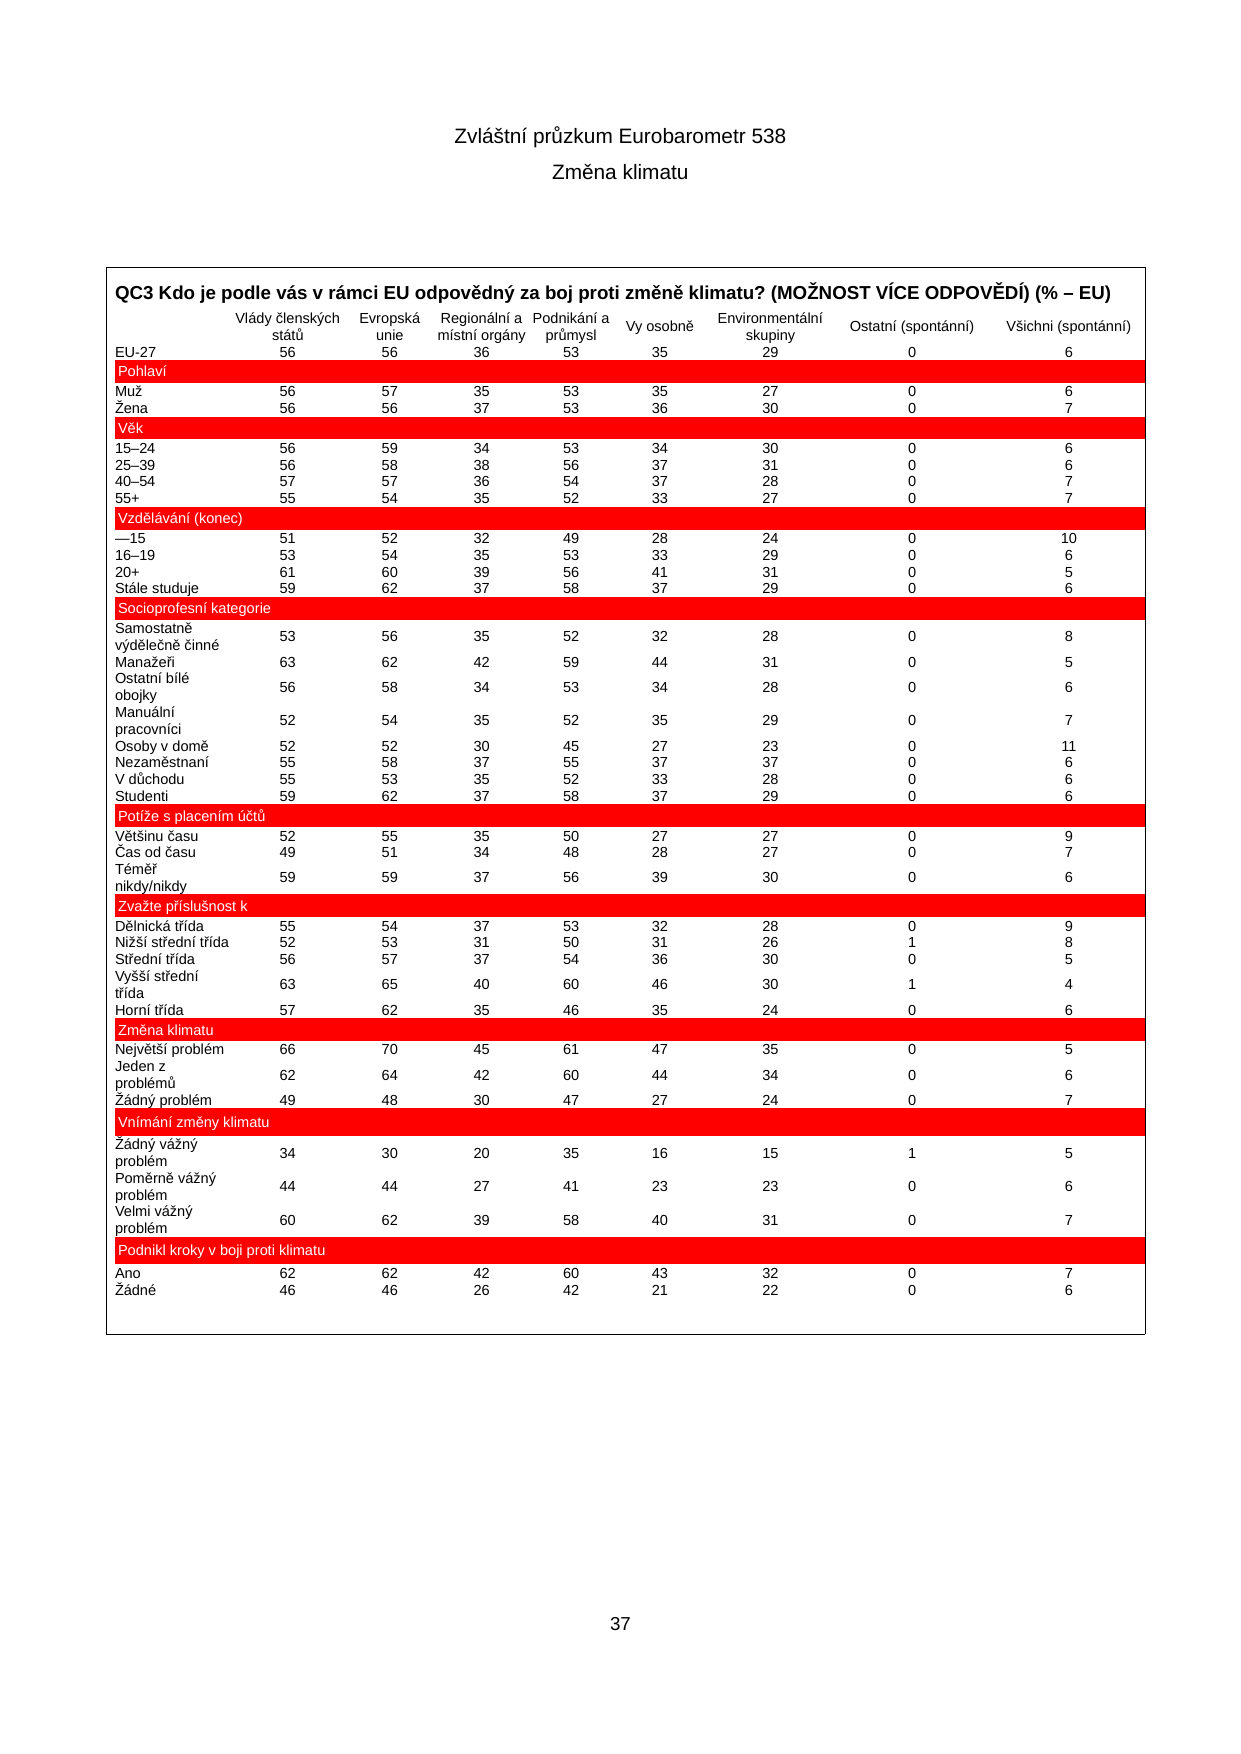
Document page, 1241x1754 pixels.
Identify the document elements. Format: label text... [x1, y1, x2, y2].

table_cell Ano [115, 1264, 230, 1281]
table_cell 42 [434, 1264, 529, 1281]
table_cell 1 [834, 1136, 990, 1169]
table_cell 27 [706, 827, 834, 844]
table_cell 35 [613, 383, 706, 400]
table_cell 53 [345, 771, 434, 787]
table_cell 0 [834, 1264, 990, 1281]
table_cell 62 [230, 1264, 345, 1281]
table_cell 35 [613, 704, 706, 737]
table_cell 0 [834, 1281, 990, 1298]
table_cell [613, 1108, 706, 1136]
table_cell 44 [230, 1170, 345, 1203]
table_cell 63 [230, 653, 345, 670]
table_cell 70 [345, 1041, 434, 1058]
table_cell 0 [834, 1203, 990, 1237]
table_cell 40 [434, 968, 529, 1001]
table_cell 29 [706, 704, 834, 737]
table_cell 55 [529, 754, 613, 771]
table_cell 6 [990, 383, 1145, 400]
table_cell 9 [990, 827, 1145, 844]
table_cell 32 [613, 620, 706, 653]
table_cell 6 [990, 670, 1145, 704]
table_cell 52 [230, 704, 345, 737]
table_cell 35 [434, 827, 529, 844]
table_cell 37 [613, 580, 706, 597]
table_cell 63 [230, 968, 345, 1001]
table_cell 35 [613, 1001, 706, 1018]
table_cell Největší problém [115, 1041, 230, 1058]
table_cell 44 [345, 1170, 434, 1203]
table_cell 15 [706, 1136, 834, 1169]
table_cell 48 [345, 1091, 434, 1108]
table_header Environmentální skupiny [706, 310, 834, 343]
table_cell 0 [834, 546, 990, 563]
table_header Podnikání a průmysl [529, 310, 613, 343]
table_cell Potíže s placením účtů [115, 804, 1145, 827]
table_cell 60 [345, 563, 434, 580]
table_cell 56 [230, 440, 345, 456]
table_cell 0 [834, 1041, 990, 1058]
table_cell 56 [345, 400, 434, 417]
table_cell 28 [706, 670, 834, 704]
table_cell 27 [706, 490, 834, 507]
table_cell 50 [529, 827, 613, 844]
table_cell 37 [434, 754, 529, 771]
table_cell 58 [529, 1203, 613, 1237]
table_cell 52 [230, 737, 345, 754]
table_cell 16 [613, 1136, 706, 1169]
table_cell [990, 1108, 1145, 1136]
table_cell 37 [434, 580, 529, 597]
table_cell 36 [613, 400, 706, 417]
table_cell 55 [345, 827, 434, 844]
table_cell 31 [613, 934, 706, 951]
table_cell 26 [706, 934, 834, 951]
table_cell 33 [613, 546, 706, 563]
table_cell 59 [529, 653, 613, 670]
table_cell 52 [529, 704, 613, 737]
table_cell 6 [990, 1058, 1145, 1091]
table_cell 34 [613, 670, 706, 704]
table_cell 30 [434, 1091, 529, 1108]
table_cell 1 [834, 934, 990, 951]
table_cell Ostatní bílé obojky [115, 670, 230, 704]
table_cell Nižší střední třída [115, 934, 230, 951]
table_cell [706, 1237, 834, 1264]
table_cell 58 [529, 788, 613, 804]
table_cell 27 [706, 383, 834, 400]
table_cell [706, 1108, 834, 1136]
table_cell 36 [613, 951, 706, 968]
table_cell 56 [529, 563, 613, 580]
table_cell 33 [613, 771, 706, 787]
table_cell 53 [529, 400, 613, 417]
table_cell 6 [990, 1170, 1145, 1203]
table_cell 32 [613, 918, 706, 934]
table_cell 1 [834, 968, 990, 1001]
table_cell 29 [706, 343, 834, 360]
table_cell 16–19 [115, 546, 230, 563]
table_cell 36 [434, 473, 529, 490]
table_cell 55 [230, 490, 345, 507]
table_cell Muž [115, 383, 230, 400]
table_cell 47 [529, 1091, 613, 1108]
table_cell Žena [115, 400, 230, 417]
table_cell 42 [529, 1281, 613, 1298]
table_cell 58 [345, 754, 434, 771]
table_cell 39 [613, 861, 706, 894]
table_cell 60 [529, 1264, 613, 1281]
table_cell Žádný vážný problém [115, 1136, 230, 1169]
table_cell 56 [230, 456, 345, 473]
table_cell 8 [990, 934, 1145, 951]
table_cell 48 [529, 844, 613, 861]
table_cell 0 [834, 737, 990, 754]
table_cell 51 [345, 844, 434, 861]
table_cell 42 [434, 653, 529, 670]
table_cell 44 [613, 653, 706, 670]
table_header Všichni (spontánní) [990, 310, 1145, 343]
table_cell 0 [834, 530, 990, 546]
table_cell Většinu času [115, 827, 230, 844]
table_cell 9 [990, 918, 1145, 934]
table_cell 21 [613, 1281, 706, 1298]
table_cell 6 [990, 456, 1145, 473]
table_cell 32 [706, 1264, 834, 1281]
table_cell 24 [706, 1001, 834, 1018]
table_cell Podnikl kroky v boji proti klimatu [115, 1237, 613, 1264]
table_cell 0 [834, 456, 990, 473]
table_cell 11 [990, 737, 1145, 754]
table_cell 59 [230, 788, 345, 804]
table_cell 6 [990, 546, 1145, 563]
table_cell —15 [115, 530, 230, 546]
table_cell 35 [434, 771, 529, 787]
table_cell Střední třída [115, 951, 230, 968]
table_cell 46 [613, 968, 706, 1001]
table_cell Vzdělávání (konec) [115, 507, 1145, 530]
table_cell 37 [434, 918, 529, 934]
table_cell Zvažte příslušnost k [115, 894, 1145, 917]
table_cell 56 [345, 620, 434, 653]
table_cell 30 [706, 968, 834, 1001]
table_cell [834, 1237, 990, 1264]
table_cell 56 [230, 383, 345, 400]
table_cell 6 [990, 580, 1145, 597]
table_cell 0 [834, 383, 990, 400]
table_cell 56 [529, 456, 613, 473]
table_cell 0 [834, 400, 990, 417]
table_cell 59 [230, 580, 345, 597]
table_cell 27 [434, 1170, 529, 1203]
table_cell 54 [345, 490, 434, 507]
table_cell 66 [230, 1041, 345, 1058]
table_cell 30 [706, 400, 834, 417]
table_cell 34 [706, 1058, 834, 1091]
table_cell 52 [230, 827, 345, 844]
table_cell Vyšší střední třída [115, 968, 230, 1001]
table_cell 37 [434, 400, 529, 417]
table_cell 28 [706, 918, 834, 934]
table_cell Vnímání změny klimatu [115, 1108, 613, 1136]
table_cell 22 [706, 1281, 834, 1298]
table_cell 60 [529, 968, 613, 1001]
table_cell 54 [345, 546, 434, 563]
table_cell 23 [706, 737, 834, 754]
table_cell Změna klimatu [115, 1018, 1145, 1041]
text QC3 Kdo je podle vás v rámci EU odpovědný za boj proti změně klimatu? (MOŽNOST VÍCE ODPOVĚDÍ) (% – EU) [115, 282, 1136, 304]
table_cell 34 [434, 440, 529, 456]
table_cell 27 [613, 1091, 706, 1108]
table_cell 45 [434, 1041, 529, 1058]
table_cell Dělnická třída [115, 918, 230, 934]
table_cell 28 [613, 844, 706, 861]
table_cell 62 [345, 580, 434, 597]
table_cell 31 [706, 563, 834, 580]
table_cell 36 [434, 343, 529, 360]
table_cell Socioprofesní kategorie [115, 597, 1145, 620]
table_cell 37 [613, 788, 706, 804]
table_cell Osoby v domě [115, 737, 230, 754]
table_cell 41 [613, 563, 706, 580]
table_cell [990, 1237, 1145, 1264]
table_cell Téměř nikdy/nikdy [115, 861, 230, 894]
table_cell 38 [434, 456, 529, 473]
table_cell 50 [529, 934, 613, 951]
table_cell 31 [706, 653, 834, 670]
table_cell 4 [990, 968, 1145, 1001]
table_cell 59 [345, 861, 434, 894]
table_cell 26 [434, 1281, 529, 1298]
table_cell 6 [990, 343, 1145, 360]
table_header Vlády členských států [230, 310, 345, 343]
table_header Evropská unie [345, 310, 434, 343]
table_cell 7 [990, 400, 1145, 417]
table_cell 34 [613, 440, 706, 456]
table_header Vy osobně [613, 310, 706, 343]
table_cell 0 [834, 490, 990, 507]
table_cell 40–54 [115, 473, 230, 490]
table_cell Nezaměstnaní [115, 754, 230, 771]
table_cell 62 [345, 1264, 434, 1281]
table_cell 53 [529, 383, 613, 400]
table_cell 34 [434, 670, 529, 704]
table_cell 29 [706, 788, 834, 804]
table_cell 37 [613, 473, 706, 490]
table_cell 0 [834, 951, 990, 968]
table_cell 5 [990, 951, 1145, 968]
table_cell 7 [990, 844, 1145, 861]
table_cell 8 [990, 620, 1145, 653]
table_cell 58 [529, 580, 613, 597]
table_cell 43 [613, 1264, 706, 1281]
table_cell 30 [706, 440, 834, 456]
table_cell 15–24 [115, 440, 230, 456]
table_cell Žádný problém [115, 1091, 230, 1108]
table_cell 37 [434, 861, 529, 894]
table_cell 42 [434, 1058, 529, 1091]
table_cell 29 [706, 546, 834, 563]
table_cell 28 [706, 771, 834, 787]
table_cell 27 [613, 827, 706, 844]
table_cell 64 [345, 1058, 434, 1091]
table_cell 6 [990, 861, 1145, 894]
table_cell 41 [529, 1170, 613, 1203]
table_cell 53 [230, 620, 345, 653]
table_cell 49 [529, 530, 613, 546]
table_cell 24 [706, 1091, 834, 1108]
table_cell EU-27 [115, 343, 230, 360]
table_cell 45 [529, 737, 613, 754]
table_cell 0 [834, 440, 990, 456]
table_cell 0 [834, 1058, 990, 1091]
table_cell 65 [345, 968, 434, 1001]
table_cell 61 [529, 1041, 613, 1058]
table_cell 27 [706, 844, 834, 861]
table_cell 31 [706, 1203, 834, 1237]
table_cell 56 [230, 951, 345, 968]
table_cell 6 [990, 1001, 1145, 1018]
table_cell 53 [529, 918, 613, 934]
table_cell 5 [990, 653, 1145, 670]
table_cell 25–39 [115, 456, 230, 473]
table_cell 7 [990, 1264, 1145, 1281]
table_cell 27 [613, 737, 706, 754]
table_cell 62 [345, 1203, 434, 1237]
table_cell 46 [230, 1281, 345, 1298]
table_cell [613, 1237, 706, 1264]
table_cell 35 [706, 1041, 834, 1058]
table_cell 30 [706, 951, 834, 968]
table_cell Studenti [115, 788, 230, 804]
table_cell 0 [834, 563, 990, 580]
table_cell 37 [434, 788, 529, 804]
table_cell 0 [834, 653, 990, 670]
table_cell 5 [990, 1041, 1145, 1058]
table_cell 37 [434, 951, 529, 968]
table_cell 40 [613, 1203, 706, 1237]
table_cell 0 [834, 1091, 990, 1108]
table_cell 35 [434, 490, 529, 507]
table_cell 53 [529, 546, 613, 563]
table_cell 7 [990, 704, 1145, 737]
table_cell 52 [529, 771, 613, 787]
table_cell 6 [990, 771, 1145, 787]
table_cell 28 [706, 620, 834, 653]
table_cell 55 [230, 918, 345, 934]
table_header Ostatní (spontánní) [834, 310, 990, 343]
table_cell 35 [434, 620, 529, 653]
table_cell 54 [529, 951, 613, 968]
table_cell 46 [345, 1281, 434, 1298]
table_cell 23 [706, 1170, 834, 1203]
table_cell 0 [834, 844, 990, 861]
table_cell 53 [529, 670, 613, 704]
table_cell 49 [230, 844, 345, 861]
table_cell 5 [990, 1136, 1145, 1169]
table_cell Čas od času [115, 844, 230, 861]
table_cell 0 [834, 1001, 990, 1018]
table_cell 6 [990, 754, 1145, 771]
table_cell 29 [706, 580, 834, 597]
table_cell 0 [834, 704, 990, 737]
table_cell 56 [230, 400, 345, 417]
table_cell 55 [230, 771, 345, 787]
table_cell 5 [990, 563, 1145, 580]
table_cell 54 [345, 704, 434, 737]
table_cell 30 [434, 737, 529, 754]
table_cell 35 [434, 383, 529, 400]
table_cell 55 [230, 754, 345, 771]
table_cell 7 [990, 490, 1145, 507]
table_cell 0 [834, 788, 990, 804]
table_cell 0 [834, 473, 990, 490]
table_cell 46 [529, 1001, 613, 1018]
table_cell 37 [706, 754, 834, 771]
table_cell 53 [230, 546, 345, 563]
table_cell [834, 1108, 990, 1136]
table_cell 35 [434, 1001, 529, 1018]
table_cell Jeden z problémů [115, 1058, 230, 1091]
table_cell 0 [834, 343, 990, 360]
table_cell 0 [834, 1170, 990, 1203]
table_cell 35 [613, 343, 706, 360]
table_cell 0 [834, 861, 990, 894]
table_cell 0 [834, 620, 990, 653]
table_cell 28 [706, 473, 834, 490]
table_cell 0 [834, 670, 990, 704]
table_cell 62 [345, 1001, 434, 1018]
table_cell 24 [706, 530, 834, 546]
table_cell 7 [990, 473, 1145, 490]
table_cell 39 [434, 563, 529, 580]
table_cell 7 [990, 1091, 1145, 1108]
table_cell 59 [345, 440, 434, 456]
table_cell 62 [345, 653, 434, 670]
table_cell 0 [834, 580, 990, 597]
table_header [115, 310, 230, 343]
table_cell 60 [529, 1058, 613, 1091]
table_cell 33 [613, 490, 706, 507]
table_cell 51 [230, 530, 345, 546]
table_cell 10 [990, 530, 1145, 546]
table_cell 39 [434, 1203, 529, 1237]
table_header Regionální a místní orgány [434, 310, 529, 343]
table_cell 56 [230, 670, 345, 704]
table_cell 61 [230, 563, 345, 580]
table_cell 52 [345, 530, 434, 546]
table_cell 54 [529, 473, 613, 490]
table_cell 20 [434, 1136, 529, 1169]
table_cell 28 [613, 530, 706, 546]
table_cell 57 [345, 473, 434, 490]
table_cell 52 [529, 490, 613, 507]
table_cell Manažeři [115, 653, 230, 670]
table_cell 58 [345, 456, 434, 473]
table_cell Stále studuje [115, 580, 230, 597]
table_cell 44 [613, 1058, 706, 1091]
table_cell 49 [230, 1091, 345, 1108]
table_cell 57 [345, 951, 434, 968]
table_cell Horní třída [115, 1001, 230, 1018]
table_cell 6 [990, 440, 1145, 456]
table_cell 6 [990, 1281, 1145, 1298]
table_cell 53 [529, 440, 613, 456]
table_cell 57 [230, 473, 345, 490]
table_cell 47 [613, 1041, 706, 1058]
table_cell V důchodu [115, 771, 230, 787]
table_cell 31 [706, 456, 834, 473]
table_cell 37 [613, 456, 706, 473]
table_cell 0 [834, 918, 990, 934]
table_cell 34 [230, 1136, 345, 1169]
table_cell 56 [529, 861, 613, 894]
table_cell 30 [345, 1136, 434, 1169]
table_cell 62 [230, 1058, 345, 1091]
table_cell 52 [230, 934, 345, 951]
table_cell 52 [529, 620, 613, 653]
table_cell 32 [434, 530, 529, 546]
table_cell 34 [434, 844, 529, 861]
table_cell 56 [230, 343, 345, 360]
table_cell 35 [434, 704, 529, 737]
table_cell 53 [345, 934, 434, 951]
table_cell Samostatně výdělečně činné [115, 620, 230, 653]
table_cell 0 [834, 771, 990, 787]
table_cell 0 [834, 827, 990, 844]
table_cell 62 [345, 788, 434, 804]
table_cell 37 [613, 754, 706, 771]
table_cell Pohlaví [115, 360, 1145, 383]
table_cell 7 [990, 1203, 1145, 1237]
table_cell 57 [230, 1001, 345, 1018]
table_cell 31 [434, 934, 529, 951]
table_cell 57 [345, 383, 434, 400]
table_cell 60 [230, 1203, 345, 1237]
table_cell 30 [706, 861, 834, 894]
table_cell 59 [230, 861, 345, 894]
table_cell Žádné [115, 1281, 230, 1298]
table_cell 35 [434, 546, 529, 563]
table_cell Velmi vážný problém [115, 1203, 230, 1237]
table_cell 35 [529, 1136, 613, 1169]
table_cell 23 [613, 1170, 706, 1203]
table_cell Poměrně vážný problém [115, 1170, 230, 1203]
table_cell 53 [529, 343, 613, 360]
table_cell Věk [115, 417, 1145, 439]
table_cell 56 [345, 343, 434, 360]
table_cell 0 [834, 754, 990, 771]
table_cell 55+ [115, 490, 230, 507]
table_cell Manuální pracovníci [115, 704, 230, 737]
table_cell 6 [990, 788, 1145, 804]
table_cell 58 [345, 670, 434, 704]
table_cell 54 [345, 918, 434, 934]
table_cell 20+ [115, 563, 230, 580]
table_cell 52 [345, 737, 434, 754]
